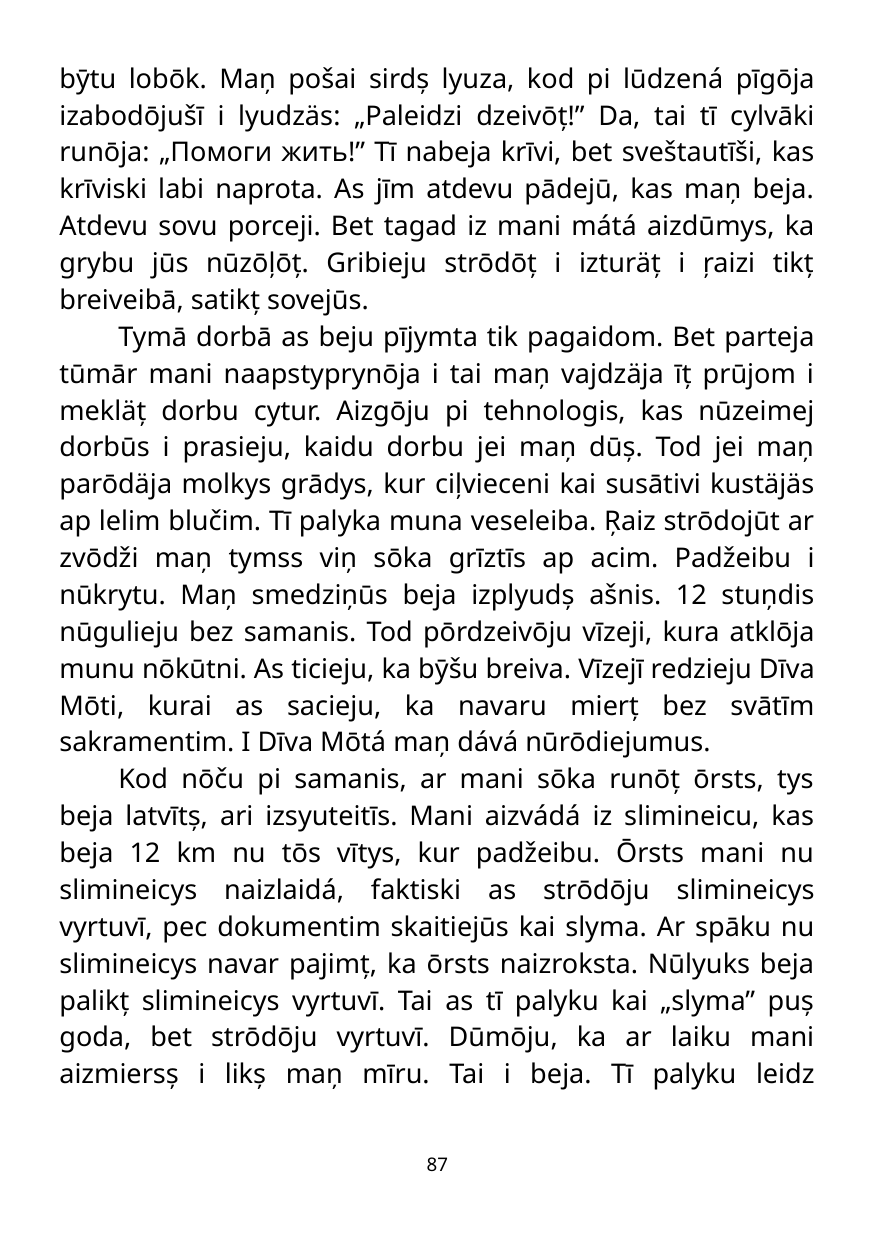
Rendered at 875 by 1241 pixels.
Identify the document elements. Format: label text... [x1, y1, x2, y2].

text bȳtu lobōk. Maņ pošai sirdș lyuza, kod pi lūdzená pīgōja izabodōjušī i lyudzäs: „Paleidzi dzeivōț!” Da, tai tī cylvāki runōja: „Помоги жить!” Tī nabeja krīvi, bet sveštautīši, kas krīviski labi naprota. As jīm atdevu pādejū, kas maņ beja. Atdevu sovu porceji. Bet tagad iz mani mátá aizdūmys, ka grybu jūs nūzōļōț. Gribieju strōdōț i izturäț i ŗaizi tikț breiveibā, satikț sovejūs. [59, 59, 815, 317]
text Tymā dorbā as beju pījymta tik pagaidom. Bet parteja tūmār mani naapstyprynōja i tai maņ vajdzäja īț prūjom i mekläț dorbu cytur. Aizgōju pi tehnologis, kas nūzeimej dorbūs i prasieju, kaidu dorbu jei maņ dūș. Tod jei maņ parōdäja molkys grādys, kur ciļvieceni kai susātivi kustäjäs ap lelim blučim. Tī palyka muna veseleiba. Ŗaiz strōdojūt ar zvōdži maņ tymss viņ sōka grīztīs ap acim. Padžeibu i nūkrytu. Maņ smedziņūs beja izplyudș ašnis. 12 stuņdis nūgulieju bez samanis. Tod pōrdzeivōju vīzeji, kura atklōja munu nōkūtni. As ticieju, ka bȳšu breiva. Vīzejī redzieju Dīva Mōti, kurai as sacieju, ka navaru mierț bez svātīm sakramentim. I Dīva Mōtá maņ dává nūrōdiejumus. [59, 317, 815, 760]
text Kod nōču pi samanis, ar mani sōka runōț ōrsts, tys beja latvītș, ari izsyuteitīs. Mani aizvádá iz slimineicu, kas beja 12 km nu tōs vītys, kur padžeibu. Ōrsts mani nu slimineicys naizlaidá, faktiski as strōdōju slimineicys vyrtuvī, pec dokumentim skaitiejūs kai slyma. Ar spāku nu slimineicys navar pajimț, ka ōrsts naizroksta. Nūlyuks beja palikț slimineicys vyrtuvī. Tai as tī palyku kai „slyma” puș goda, bet strōdōju vyrtuvī. Dūmōju, ka ar laiku mani aizmiersș i likș maņ mīru. Tai i beja. Tī palyku leidz [59, 760, 815, 1092]
